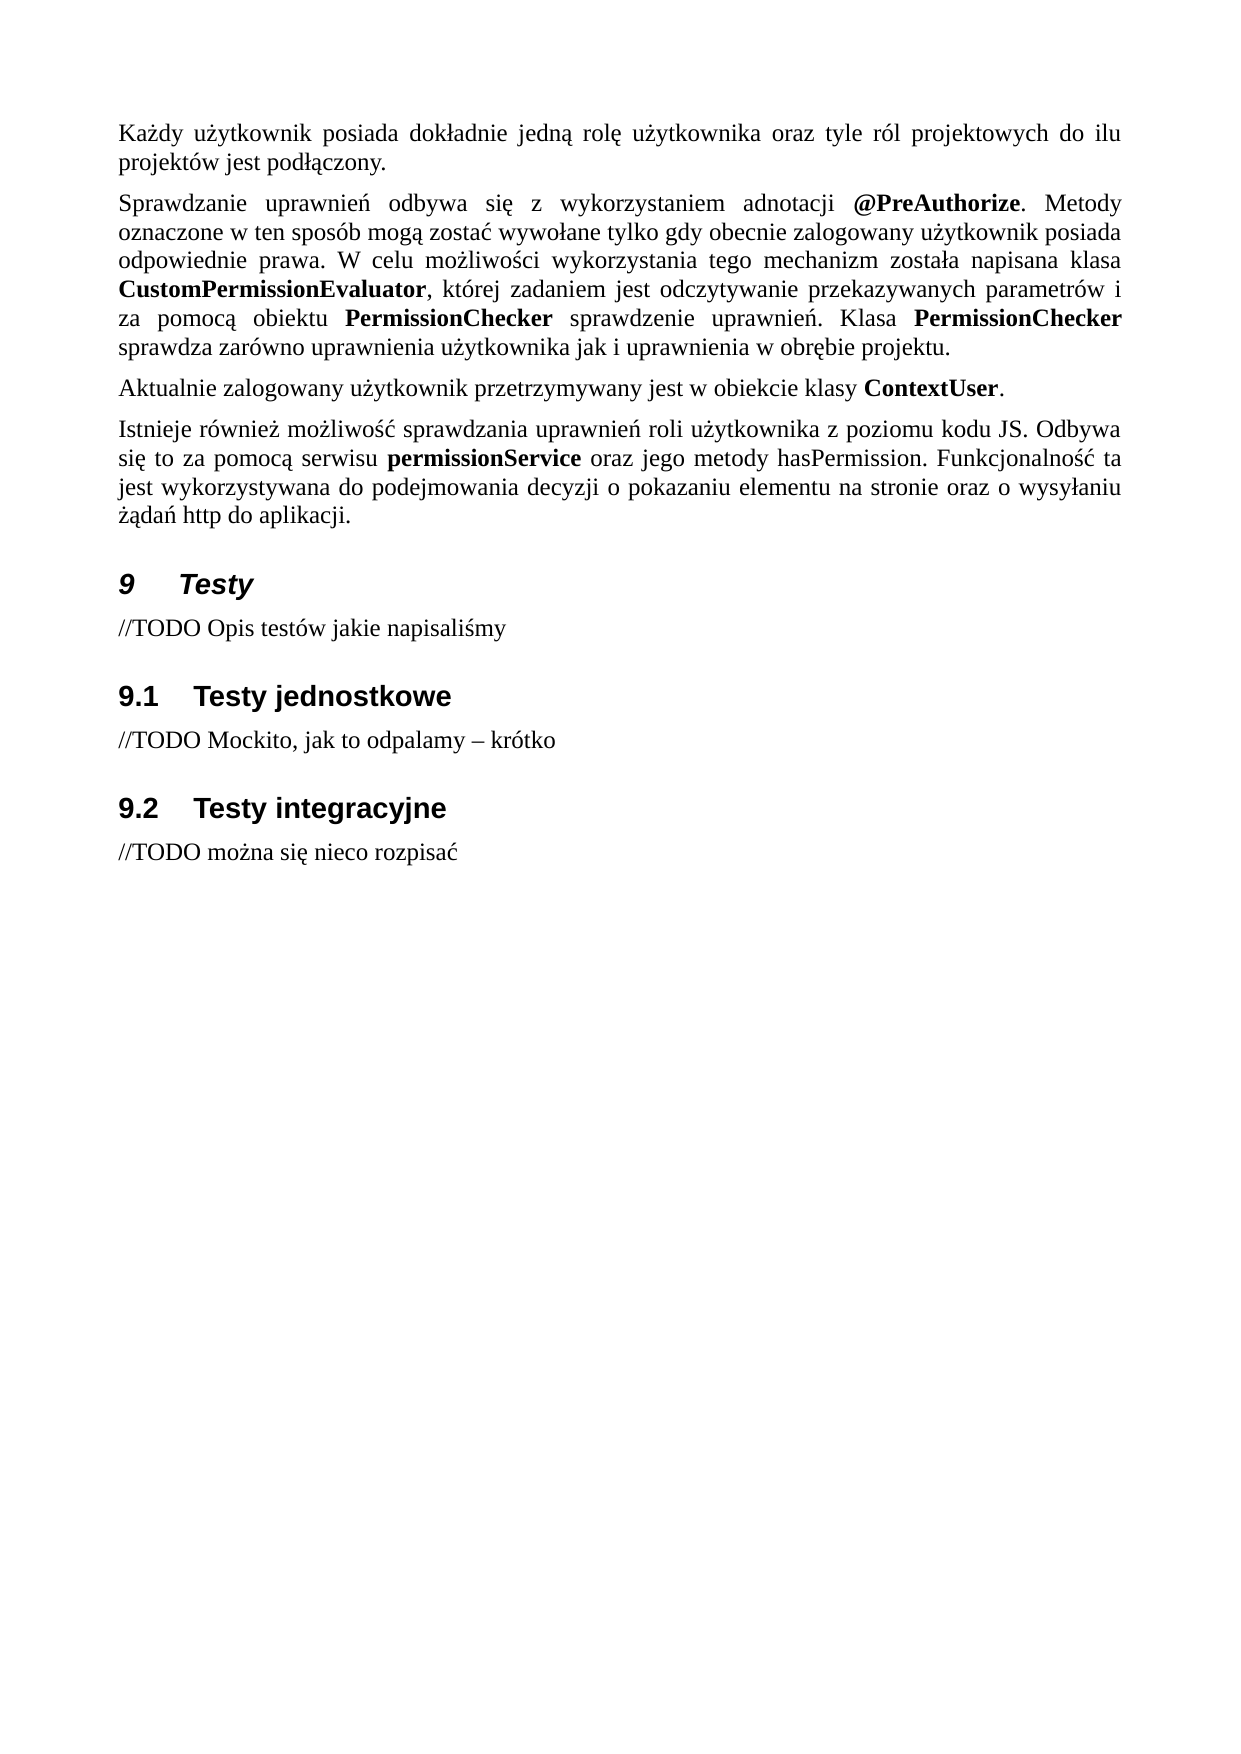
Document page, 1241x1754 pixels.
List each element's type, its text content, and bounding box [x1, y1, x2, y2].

text //TODO można się nieco rozpisać [118, 837, 1122, 866]
subtitle Testy jednostkowe [118, 679, 1122, 713]
text //TODO Mockito, jak to odpalamy – krótko [118, 725, 1122, 754]
subtitle Testy [118, 567, 1122, 600]
text //TODO Opis testów jakie napisaliśmy [118, 613, 1122, 642]
text Sprawdzanie uprawnień odbywa się z wykorzystaniem adnotacji @PreAuthorize. Metody oznaczone w ten sposób mogą zostać wywołane tylko gdy obecnie zalogowany użytkownik posiada odpowiednie prawa. W celu możliwości wykorzystania tego mechanizm została napisana klasa CustomPermissionEvaluator, której zadaniem jest odczytywanie przekazywanych parametrów i za pomocą obiektu PermissionChecker sprawdzenie uprawnień. Klasa PermissionChecker sprawdza zarówno uprawnienia użytkownika jak i uprawnienia w obrębie projektu. [118, 188, 1122, 361]
text Istnieje również możliwość sprawdzania uprawnień roli użytkownika z poziomu kodu JS. Odbywa się to za pomocą serwisu permissionService oraz jego metody hasPermission. Funkcjonalność ta jest wykorzystywana do podejmowania decyzji o pokazaniu elementu na stronie oraz o wysyłaniu żądań http do aplikacji. [118, 414, 1122, 529]
text Aktualnie zalogowany użytkownik przetrzymywany jest w obiekcie klasy ContextUser. [118, 373, 1122, 402]
subtitle Testy integracyjne [118, 791, 1122, 825]
text Każdy użytkownik posiada dokładnie jedną rolę użytkownika oraz tyle ról projektowych do ilu projektów jest podłączony. [118, 118, 1122, 176]
